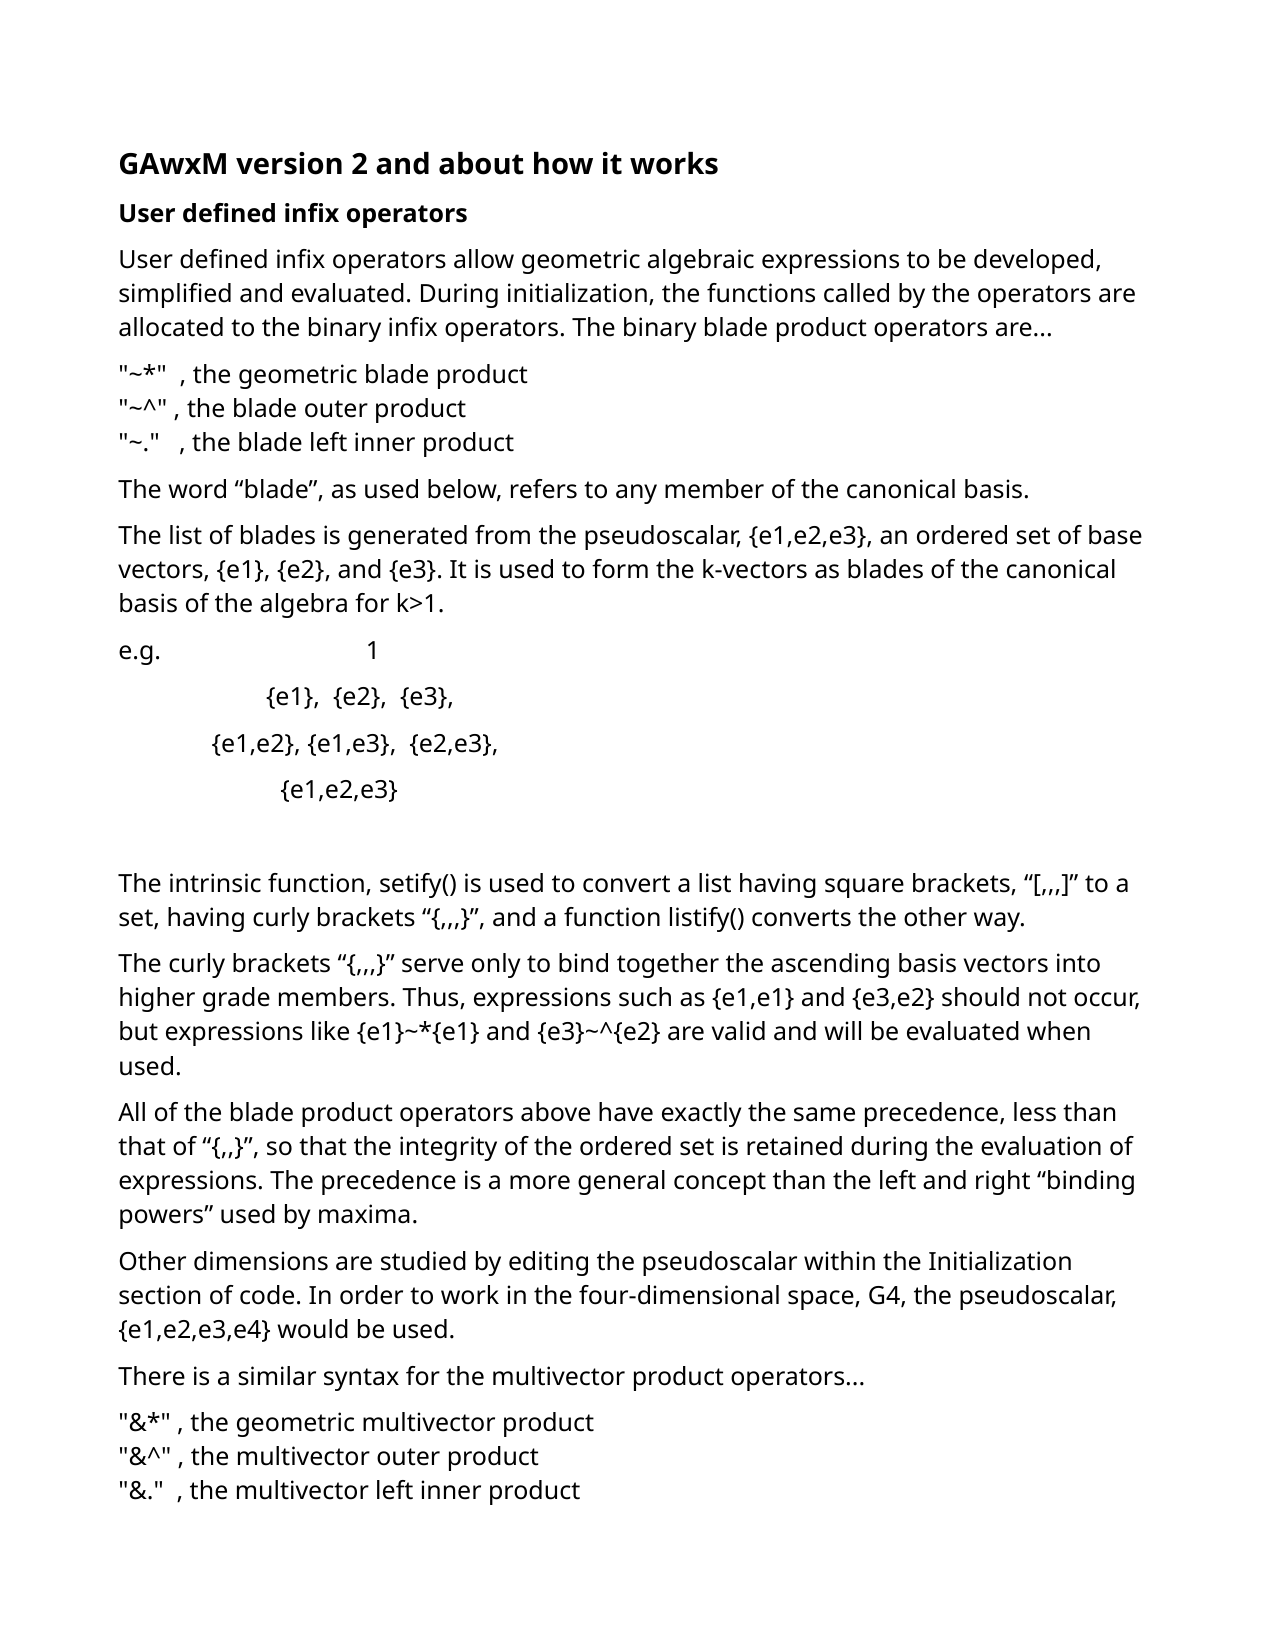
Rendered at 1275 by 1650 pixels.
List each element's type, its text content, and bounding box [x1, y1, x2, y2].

text The intrinsic function, setify() is used to convert a list having square brackets, “[,,,]” to a set, having curly brackets “{,,,}”, and a function listify() converts the other way. [118, 865, 1157, 933]
text e.g. 1 [118, 632, 1157, 667]
subtitle GAwxM version 2 and about how it works [118, 143, 1157, 183]
text The list of blades is generated from the pseudoscalar, {e1,e2,e3}, an ordered set of base vectors, {e1}, {e2}, and {e3}. It is used to form the k-vectors as blades of the canonical basis of the algebra for k>1. [118, 518, 1157, 620]
text {e1,e2,e3} [118, 772, 1157, 806]
text All of the blade product operators above have exactly the same precedence, less than that of “{,,}”, so that the integrity of the ordered set is retained during the evaluation of expressions. The precedence is a more general concept than the left and right “binding powers” used by maxima. [118, 1095, 1157, 1231]
text User defined infix operators allow geometric algebraic expressions to be developed, simplified and evaluated. During initialization, the functions called by the operators are allocated to the binary infix operators. The binary blade product operators are... [118, 242, 1157, 344]
text Other dimensions are studied by editing the pseudoscalar within the Initialization section of code. In order to work in the four-dimensional space, G4, the pseudoscalar, {e1,e2,e3,e4} would be used. [118, 1243, 1157, 1346]
text There is a similar syntax for the multivector product operators... [118, 1358, 1157, 1392]
text The word “blade”, as used below, refers to any member of the canonical basis. [118, 471, 1157, 505]
text {e1}, {e2}, {e3}, [118, 679, 1157, 713]
text The curly brackets “{,,,}” serve only to bind together the ascending basis vectors into higher grade members. Thus, expressions such as {e1,e1} and {e3,e2} should not occur, but expressions like {e1}~*{e1} and {e3}~^{e2} are valid and will be evaluated when used. [118, 946, 1157, 1082]
text User defined infix operators [118, 195, 1157, 229]
text "~*" , the geometric blade product "~^" , the blade outer product "~." , the blade left inner product [118, 357, 1157, 459]
text "&*" , the geometric multivector product "&^" , the multivector outer product "&." , the multivector left inner product [118, 1405, 1157, 1507]
text {e1,e2}, {e1,e3}, {e2,e3}, [118, 726, 1157, 760]
